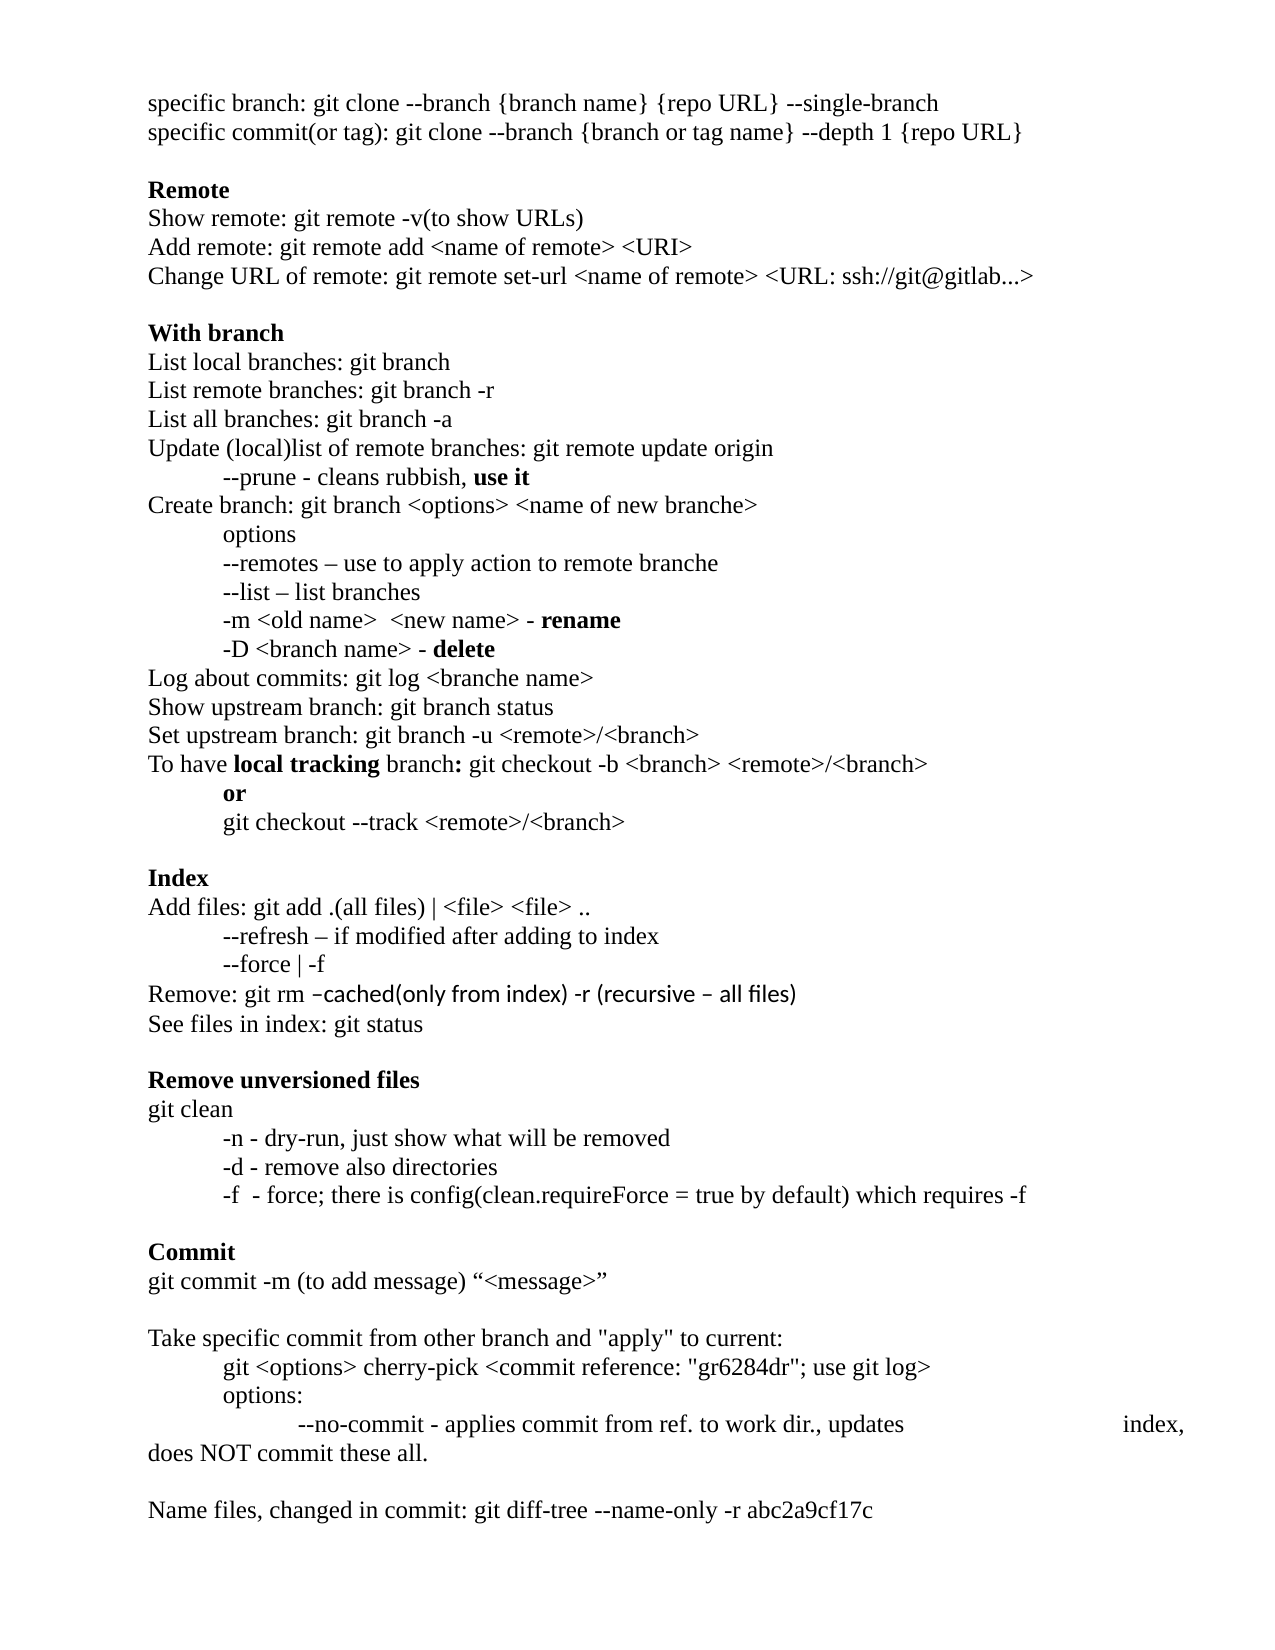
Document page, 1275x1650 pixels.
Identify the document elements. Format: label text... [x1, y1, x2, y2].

text Remove unversioned files [148, 1066, 1186, 1094]
text Take specific commit from other branch and "apply" to current: [148, 1323, 1186, 1352]
text git clean [148, 1094, 1186, 1123]
text options: [148, 1380, 1186, 1409]
text --no-commit - applies commit from ref. to work dir., updates index, does NOT commit these all. [148, 1409, 1186, 1467]
text Change URL of remote: git remote set-url <name of remote> <URL: ssh://git@gitlab...> [148, 261, 1186, 290]
text or [148, 778, 1186, 807]
text Show remote: git remote -v(to show URLs) [148, 203, 1186, 232]
text Update (local)list of remote branches: git remote update origin [148, 433, 1186, 462]
text To have local tracking branch: git checkout -b <branch> <remote>/<branch> [148, 749, 1186, 778]
text -m <old name> <new name> - rename [148, 605, 1186, 634]
text -D <branch name> - delete [148, 634, 1186, 663]
text Create branch: git branch <options> <name of new branche> [148, 490, 1186, 519]
text With branch [148, 318, 1186, 347]
text Add files: git add .(all files) | <file> <file> .. [148, 892, 1186, 921]
text -f - force; there is config(clean.requireForce = true by default) which requires -f [148, 1181, 1186, 1209]
text Set upstream branch: git branch -u <remote>/<branch> [148, 720, 1186, 749]
text git <options> cherry-pick <commit reference: "gr6284dr"; use git log> [148, 1352, 1186, 1380]
text Show upstream branch: git branch status [148, 692, 1186, 720]
text Log about commits: git log <branche name> [148, 663, 1186, 692]
text Remove: git rm –cached(only from index) -r (recursive – all files) [148, 978, 1186, 1009]
text List local branches: git branch [148, 347, 1186, 375]
text List all branches: git branch -a [148, 404, 1186, 433]
text -d - remove also directories [148, 1152, 1186, 1181]
text git commit -m (to add message) “<message>” [148, 1266, 1186, 1295]
text --refresh – if modified after adding to index [148, 921, 1186, 949]
text git checkout --track <remote>/<branch> [148, 807, 1186, 835]
text --remotes – use to apply action to remote branche [148, 548, 1186, 577]
text --prune - cleans rubbish, use it [148, 462, 1186, 490]
text specific commit(or tag): git clone --branch {branch or tag name} --depth 1 {repo URL} [148, 117, 1186, 146]
text Remote [148, 175, 1186, 203]
text Add remote: git remote add <name of remote> <URI> [148, 232, 1186, 261]
text Commit [148, 1237, 1186, 1266]
text --list – list branches [148, 577, 1186, 605]
text specific branch: git clone --branch {branch name} {repo URL} --single-branch [148, 88, 1186, 117]
text List remote branches: git branch -r [148, 375, 1186, 404]
text -n - dry-run, just show what will be removed [148, 1123, 1186, 1152]
text --force | -f [148, 949, 1186, 978]
text Name files, changed in commit: git diff-tree --name-only -r abc2a9cf17c [148, 1495, 1186, 1523]
text Index [148, 863, 1186, 892]
text options [148, 519, 1186, 548]
text See files in index: git status [148, 1009, 1186, 1038]
